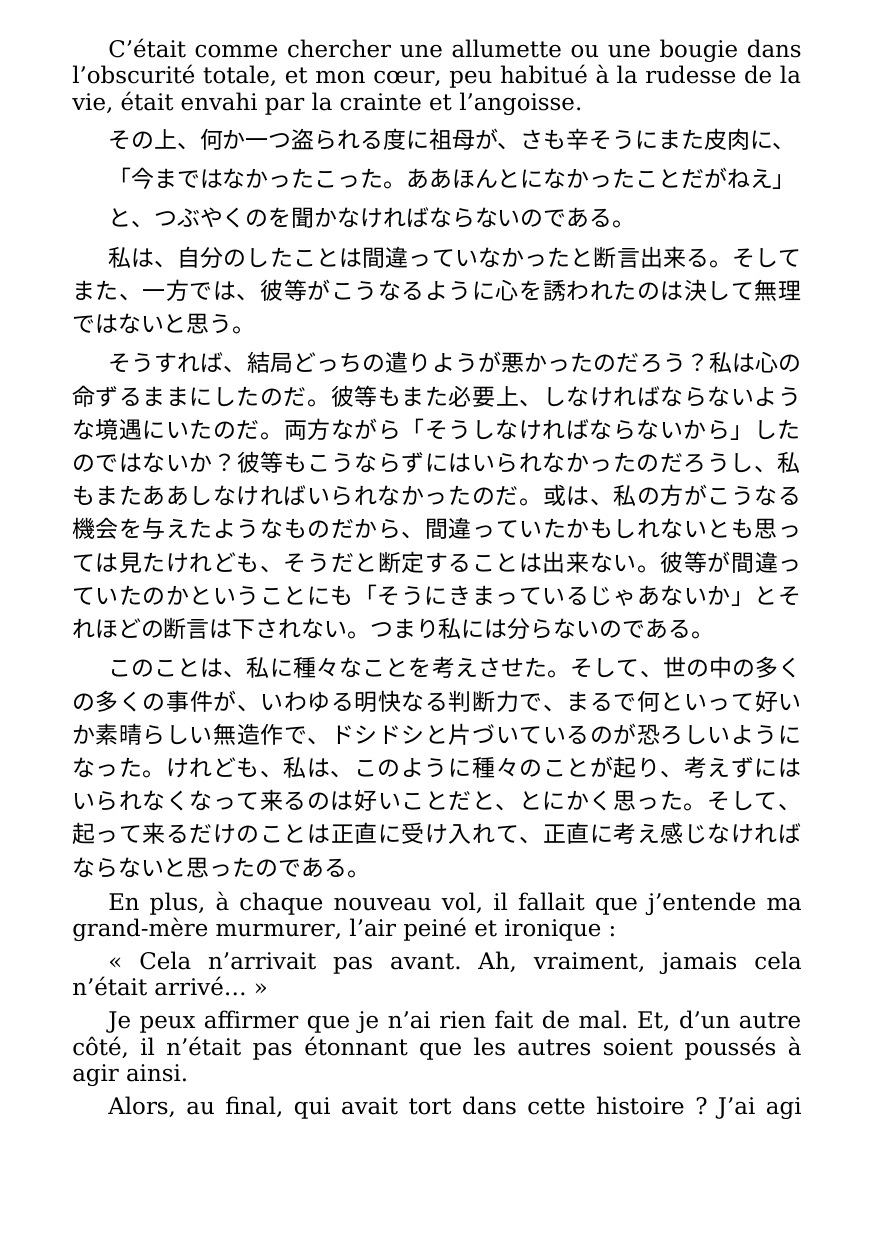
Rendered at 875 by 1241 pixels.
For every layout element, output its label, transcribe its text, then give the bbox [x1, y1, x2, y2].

text その上、何か一つ盗られる度に祖母が、さも辛そうにまた皮肉に、 [72, 122, 802, 155]
text 私は、自分のしたことは間違っていなかったと断言出来る。そしてまた、一方では、彼等がこうなるように心を誘われたのは決して無理ではないと思う。 [72, 239, 802, 339]
text Alors, au final, qui avait tort dans cette histoire ? J’ai agi [72, 1093, 802, 1120]
text « Cela n’arrivait pas avant. Ah, vraiment, jamais cela n’était arrivé… » [72, 948, 802, 1001]
text と、つぶやくのを聞かなければならないのである。 [72, 200, 802, 233]
text Je peux affirmer que je n’ai rien fait de mal. Et, d’un autre côté, il n’était pas étonnant que les autres soient poussés à agir ainsi. [72, 1007, 802, 1087]
text C’était comme chercher une allumette ou une bougie dans l’obscurité totale, et mon cœur, peu habitué à la rudesse de la vie, était envahi par la crainte et l’angoisse. [72, 36, 802, 116]
text そうすれば、結局どっちの遣りようが悪かったのだろう？私は心の命ずるままにしたのだ。彼等もまた必要上、しなければならないような境遇にいたのだ。両方ながら「そうしなければならないから」したのではないか？彼等もこうならずにはいられなかったのだろうし、私もまたああしなければいられなかったのだ。或は、私の方がこうなる機会を与えたようなものだから、間違っていたかもしれないとも思っては見たけれども、そうだと断定することは出来ない。彼等が間違っていたのかということにも「そうにきまっているじゃあないか」とそれほどの断言は下されない。つまり私には分らないのである。 [72, 345, 802, 644]
text このことは、私に種々なことを考えさせた。そして、世の中の多くの多くの事件が、いわゆる明快なる判断力で、まるで何といって好いか素晴らしい無造作で、ドシドシと片づいているのが恐ろしいようになった。けれども、私は、このように種々のことが起り、考えずにはいられなくなって来るのは好いことだと、とにかく思った。そして、起って来るだけのことは正直に受け入れて、正直に考え感じなければならないと思ったのである。 [72, 650, 802, 883]
text En plus, à chaque nouveau vol, il fallait que j’entende ma grand-mère murmurer, l’air peiné et ironique : [72, 889, 802, 942]
text 「今まではなかったこった。ああほんとになかったことだがねえ」 [72, 161, 802, 194]
